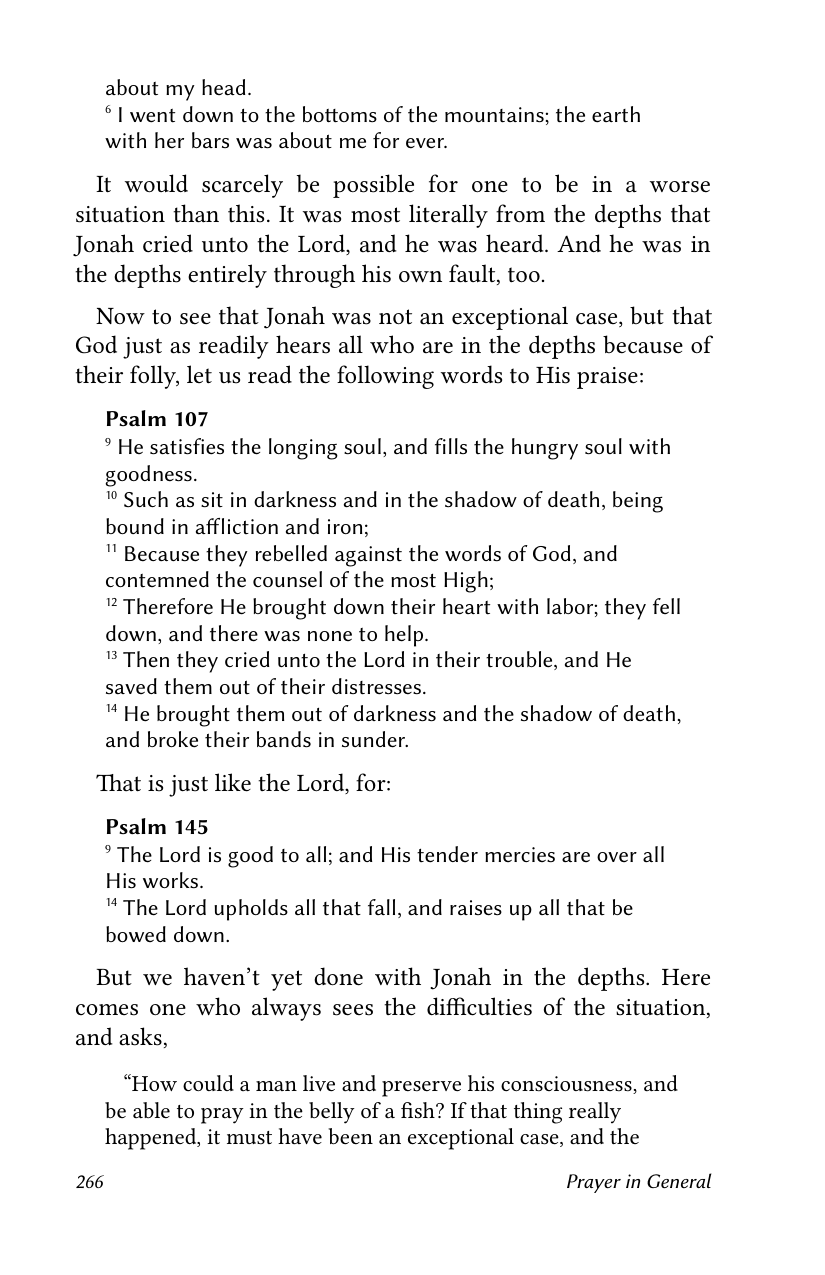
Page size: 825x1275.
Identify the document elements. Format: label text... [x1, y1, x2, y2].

text That is just like the Lord, for: [75, 769, 712, 797]
text 6 I went down to the bottoms of the mountains; the earth with her bars was about me for ever. [105, 102, 682, 154]
text “How could a man live and preserve his consciousness, and be able to pray in the belly of a fish? If that thing really happened, it must have been an exceptional case, and the [105, 1071, 682, 1150]
text Psalm 107 [105, 406, 712, 432]
text 9 He satisfies the longing soul, and fills the hungry soul with goodness. [105, 434, 682, 487]
text But we haven’t yet done with Jonah in the depths. Here comes one who always sees the difficulties of the situation, and asks, [75, 963, 712, 1051]
text It would scarcely be possible for one to be in a worse situation than this. It was most literally from the depths that Jonah cried unto the Lord, and he was heard. And he was in the depths entirely through his own fault, too. [75, 170, 712, 288]
text 13 Then they cried unto the Lord in their trouble, and He saved them out of their distresses. [105, 647, 682, 700]
text 14 The Lord upholds all that fall, and raises up all that be bowed down. [105, 895, 682, 948]
text 9 The Lord is good to all; and His tender mercies are over all His works. [105, 841, 682, 894]
text Psalm 145 [105, 814, 712, 840]
text 10 Such as sit in darkness and in the shadow of death, being bound in affliction and iron; [105, 487, 682, 540]
text Now to see that Jonah was not an exceptional case, but that God just as readily hears all who are in the depths because of their folly, let us read the following words to His praise: [75, 302, 712, 390]
text 14 He brought them out of darkness and the shadow of death, and broke their bands in sunder. [105, 701, 682, 753]
text 11 Because they rebelled against the words of God, and contemned the counsel of the most High; [105, 541, 682, 593]
text about my head. [105, 75, 682, 101]
text 12 Therefore He brought down their heart with labor; they fell down, and there was none to help. [105, 594, 682, 647]
